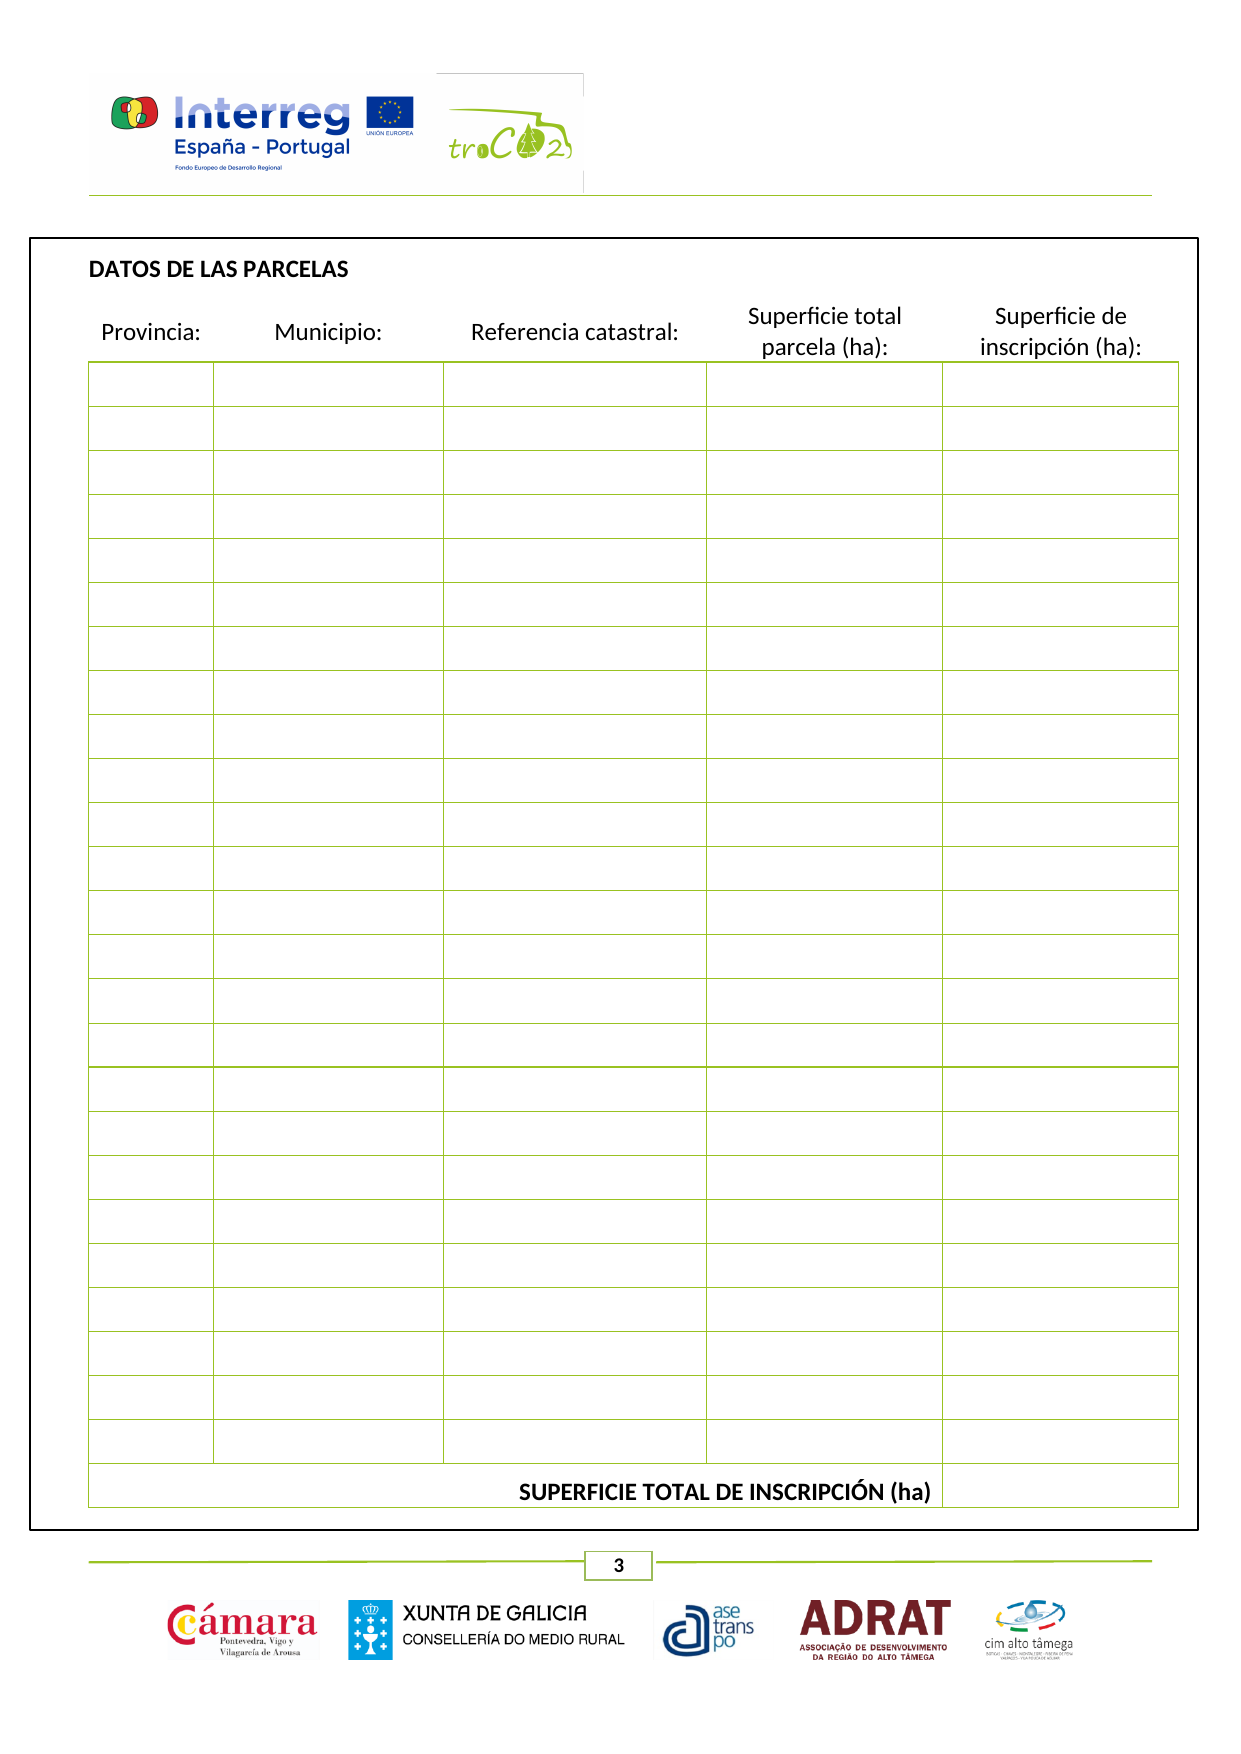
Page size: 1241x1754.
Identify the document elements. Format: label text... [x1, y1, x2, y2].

table_cell [943, 627, 1178, 670]
table_cell [707, 1024, 942, 1066]
table_cell [89, 1288, 213, 1331]
table_cell [444, 1156, 706, 1199]
table_cell [707, 1112, 942, 1154]
table_cell [707, 583, 942, 626]
table_cell [707, 363, 942, 406]
table_cell [444, 539, 706, 582]
table_cell [943, 803, 1178, 846]
table_cell [943, 1332, 1178, 1375]
table_cell [89, 979, 213, 1022]
table_cell [214, 759, 443, 802]
table_cell [214, 539, 443, 582]
table_cell [444, 451, 706, 494]
table_cell [214, 1024, 443, 1066]
table_header Municipio: [214, 288, 443, 361]
table_cell [214, 1288, 443, 1331]
table_cell [444, 1376, 706, 1419]
table_cell [707, 803, 942, 846]
table_cell [214, 627, 443, 670]
table_cell [89, 495, 213, 538]
table_cell [444, 979, 706, 1022]
table_cell [444, 803, 706, 846]
table_cell [214, 1244, 443, 1287]
table_cell [214, 1332, 443, 1375]
table_cell [89, 451, 213, 494]
table_header Superficie de inscripción (ha): [943, 288, 1179, 361]
table_cell [214, 1068, 443, 1111]
table_cell [214, 1420, 443, 1463]
table_cell [707, 1244, 942, 1287]
table_cell [214, 407, 443, 449]
table_cell [707, 407, 942, 449]
table_cell [943, 1244, 1178, 1287]
table_cell [444, 671, 706, 714]
table_cell [707, 495, 942, 538]
table_cell [943, 847, 1178, 890]
table_cell [707, 1332, 942, 1375]
table_cell [943, 1420, 1178, 1463]
table_cell [89, 1376, 213, 1419]
table_cell [89, 539, 213, 582]
table_cell [214, 803, 443, 846]
table_cell [943, 363, 1178, 406]
table_cell [444, 583, 706, 626]
table_cell [707, 1288, 942, 1331]
table_cell [89, 1112, 213, 1154]
table_cell [444, 935, 706, 978]
table_cell [89, 715, 213, 758]
table_cell [707, 1376, 942, 1419]
table_cell [444, 759, 706, 802]
table_cell SUPERFICIE TOTAL DE INSCRIPCIÓN (ha) [89, 1464, 942, 1507]
table_cell [214, 1200, 443, 1243]
table_cell [943, 759, 1178, 802]
table_cell [89, 363, 213, 406]
table_cell [89, 1156, 213, 1199]
table_cell [943, 407, 1178, 449]
table_cell [89, 1244, 213, 1287]
table_cell [943, 1024, 1178, 1066]
table_cell [707, 759, 942, 802]
table_cell [444, 1332, 706, 1375]
table_cell [707, 847, 942, 890]
table_cell [214, 1112, 443, 1154]
table_cell [89, 891, 213, 934]
table_cell [214, 583, 443, 626]
table_cell [943, 1376, 1178, 1419]
table_cell [707, 1068, 942, 1111]
table_cell [214, 891, 443, 934]
picture [167, 1600, 348, 1660]
table_cell [444, 1112, 706, 1154]
table_cell [943, 715, 1178, 758]
table_cell [943, 1464, 1178, 1507]
table_cell [444, 715, 706, 758]
table_header Superficie total parcela (ha): [707, 288, 943, 361]
table_cell [444, 847, 706, 890]
table_cell [943, 1156, 1178, 1199]
table_cell [943, 1112, 1178, 1154]
table_cell [444, 627, 706, 670]
table_cell [214, 979, 443, 1022]
table_cell [444, 363, 706, 406]
table_cell [707, 891, 942, 934]
table_cell [943, 539, 1178, 582]
table_cell [707, 539, 942, 582]
table_cell [89, 1068, 213, 1111]
table_cell [214, 1156, 443, 1199]
table_cell [89, 671, 213, 714]
table_cell [707, 1420, 942, 1463]
table_cell [707, 627, 942, 670]
table_cell [89, 759, 213, 802]
table_cell [214, 847, 443, 890]
table_cell [943, 1288, 1178, 1331]
table_cell [214, 671, 443, 714]
table_cell [943, 891, 1178, 934]
table_cell [707, 671, 942, 714]
table_cell [89, 627, 213, 670]
table_header Provincia: [89, 288, 213, 361]
table_cell [943, 495, 1178, 538]
table_cell [707, 979, 942, 1022]
table_cell [444, 495, 706, 538]
table_cell [89, 407, 213, 449]
table_cell [89, 1420, 213, 1463]
table_cell [214, 1376, 443, 1419]
table_cell [444, 407, 706, 449]
table_cell [444, 1244, 706, 1287]
table_cell [943, 451, 1178, 494]
picture [364, 1626, 377, 1654]
table_cell [943, 935, 1178, 978]
table_cell [444, 1068, 706, 1111]
table_header Referencia catastral: [443, 288, 707, 361]
table_cell [707, 935, 942, 978]
table_cell [214, 363, 443, 406]
table_cell [943, 979, 1178, 1022]
table_cell [89, 935, 213, 978]
picture [88, 73, 584, 193]
table_cell [707, 451, 942, 494]
table_cell [444, 1200, 706, 1243]
table_cell [89, 583, 213, 626]
table_cell [707, 1200, 942, 1243]
table_cell [707, 715, 942, 758]
table_cell [89, 847, 213, 890]
picture [393, 1600, 1073, 1660]
table_cell [943, 1200, 1178, 1243]
table_cell [943, 671, 1178, 714]
table_cell [89, 1200, 213, 1243]
table_cell [444, 1288, 706, 1331]
table_cell [444, 1420, 706, 1463]
table_cell [89, 1024, 213, 1066]
table_cell [214, 451, 443, 494]
table_cell [444, 891, 706, 934]
table_cell [707, 1156, 942, 1199]
table_cell [444, 1024, 706, 1066]
table_cell [214, 495, 443, 538]
table_cell [89, 803, 213, 846]
text DATOS DE LAS PARCELAS [89, 253, 1152, 283]
table_cell [89, 1332, 213, 1375]
table_cell [943, 583, 1178, 626]
table_cell [943, 1068, 1178, 1111]
table_cell [214, 715, 443, 758]
table_cell [214, 935, 443, 978]
